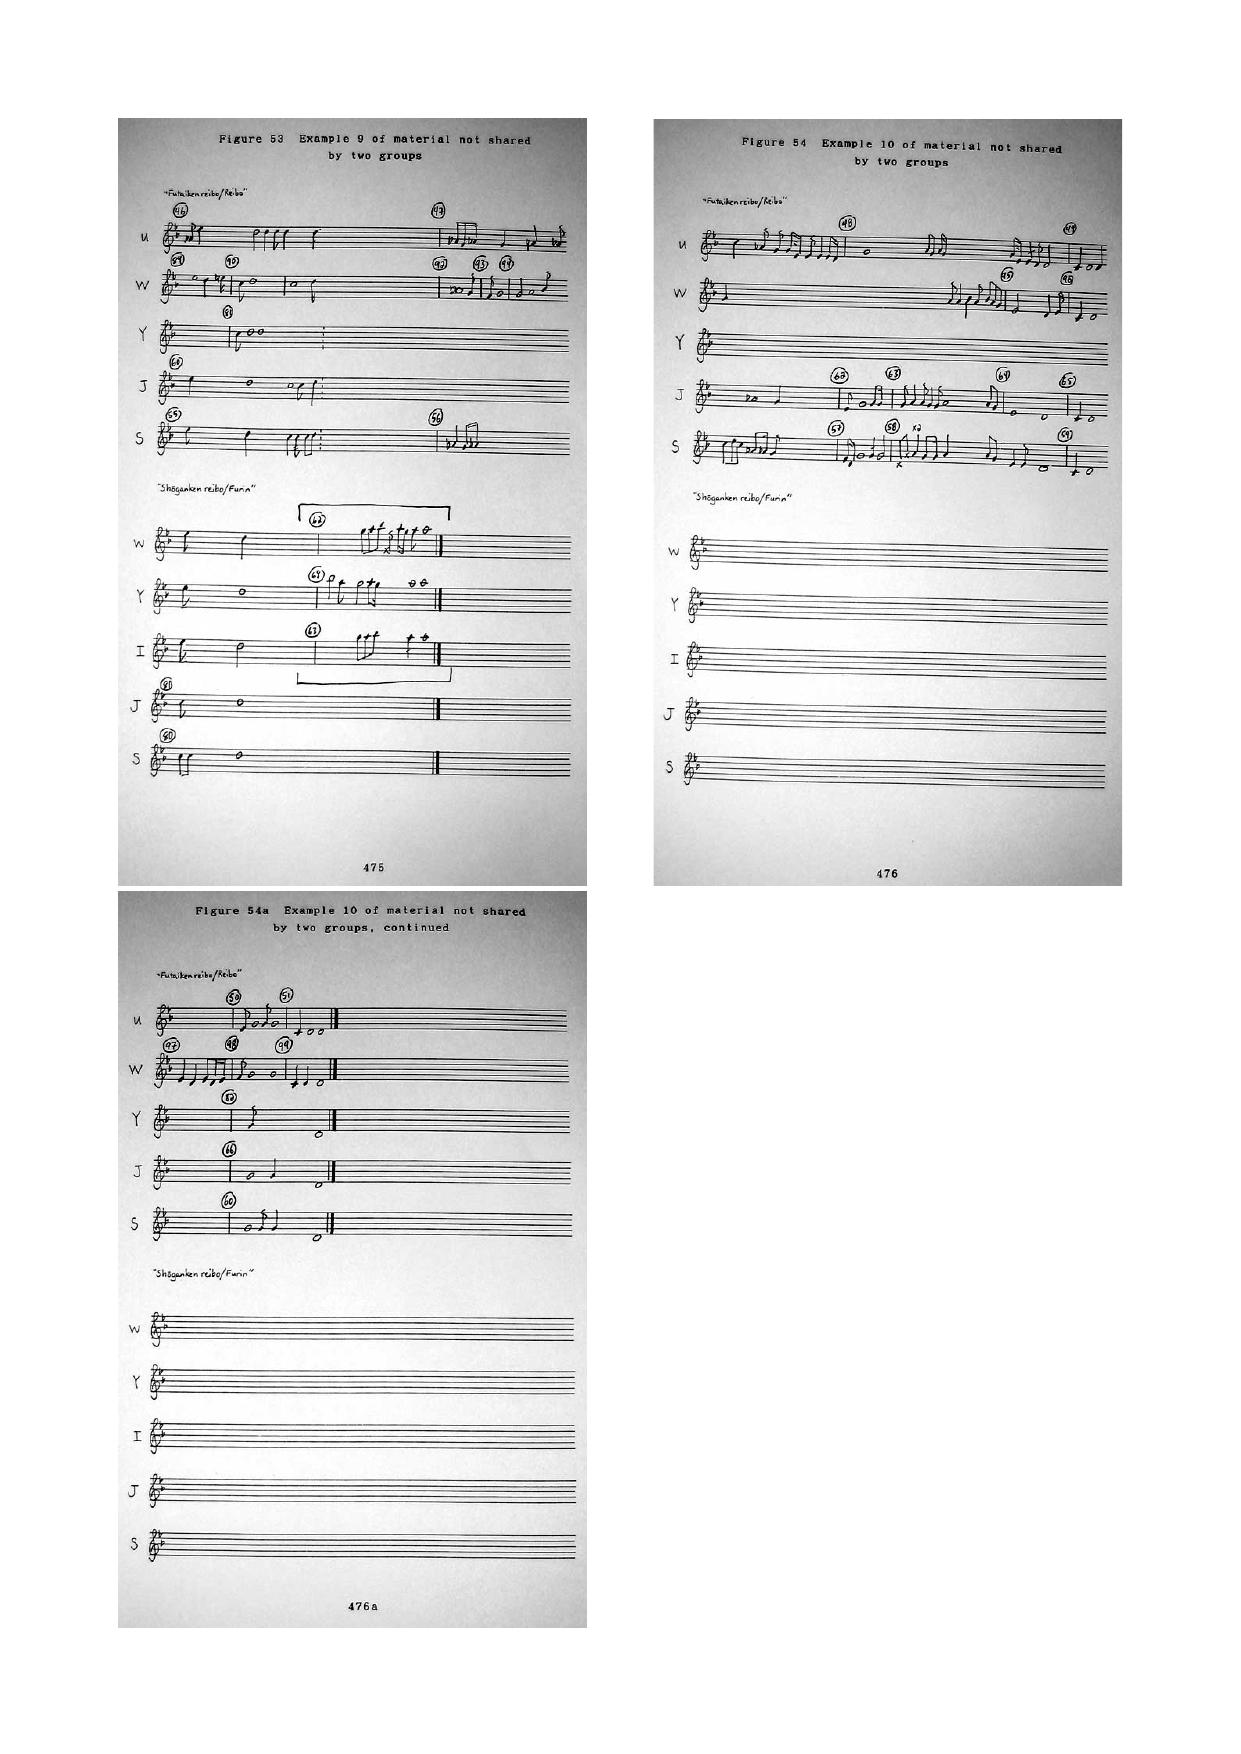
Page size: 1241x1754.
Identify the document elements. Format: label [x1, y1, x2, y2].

picture [118, 118, 587, 886]
picture [653, 119, 1123, 886]
picture [118, 891, 587, 1628]
